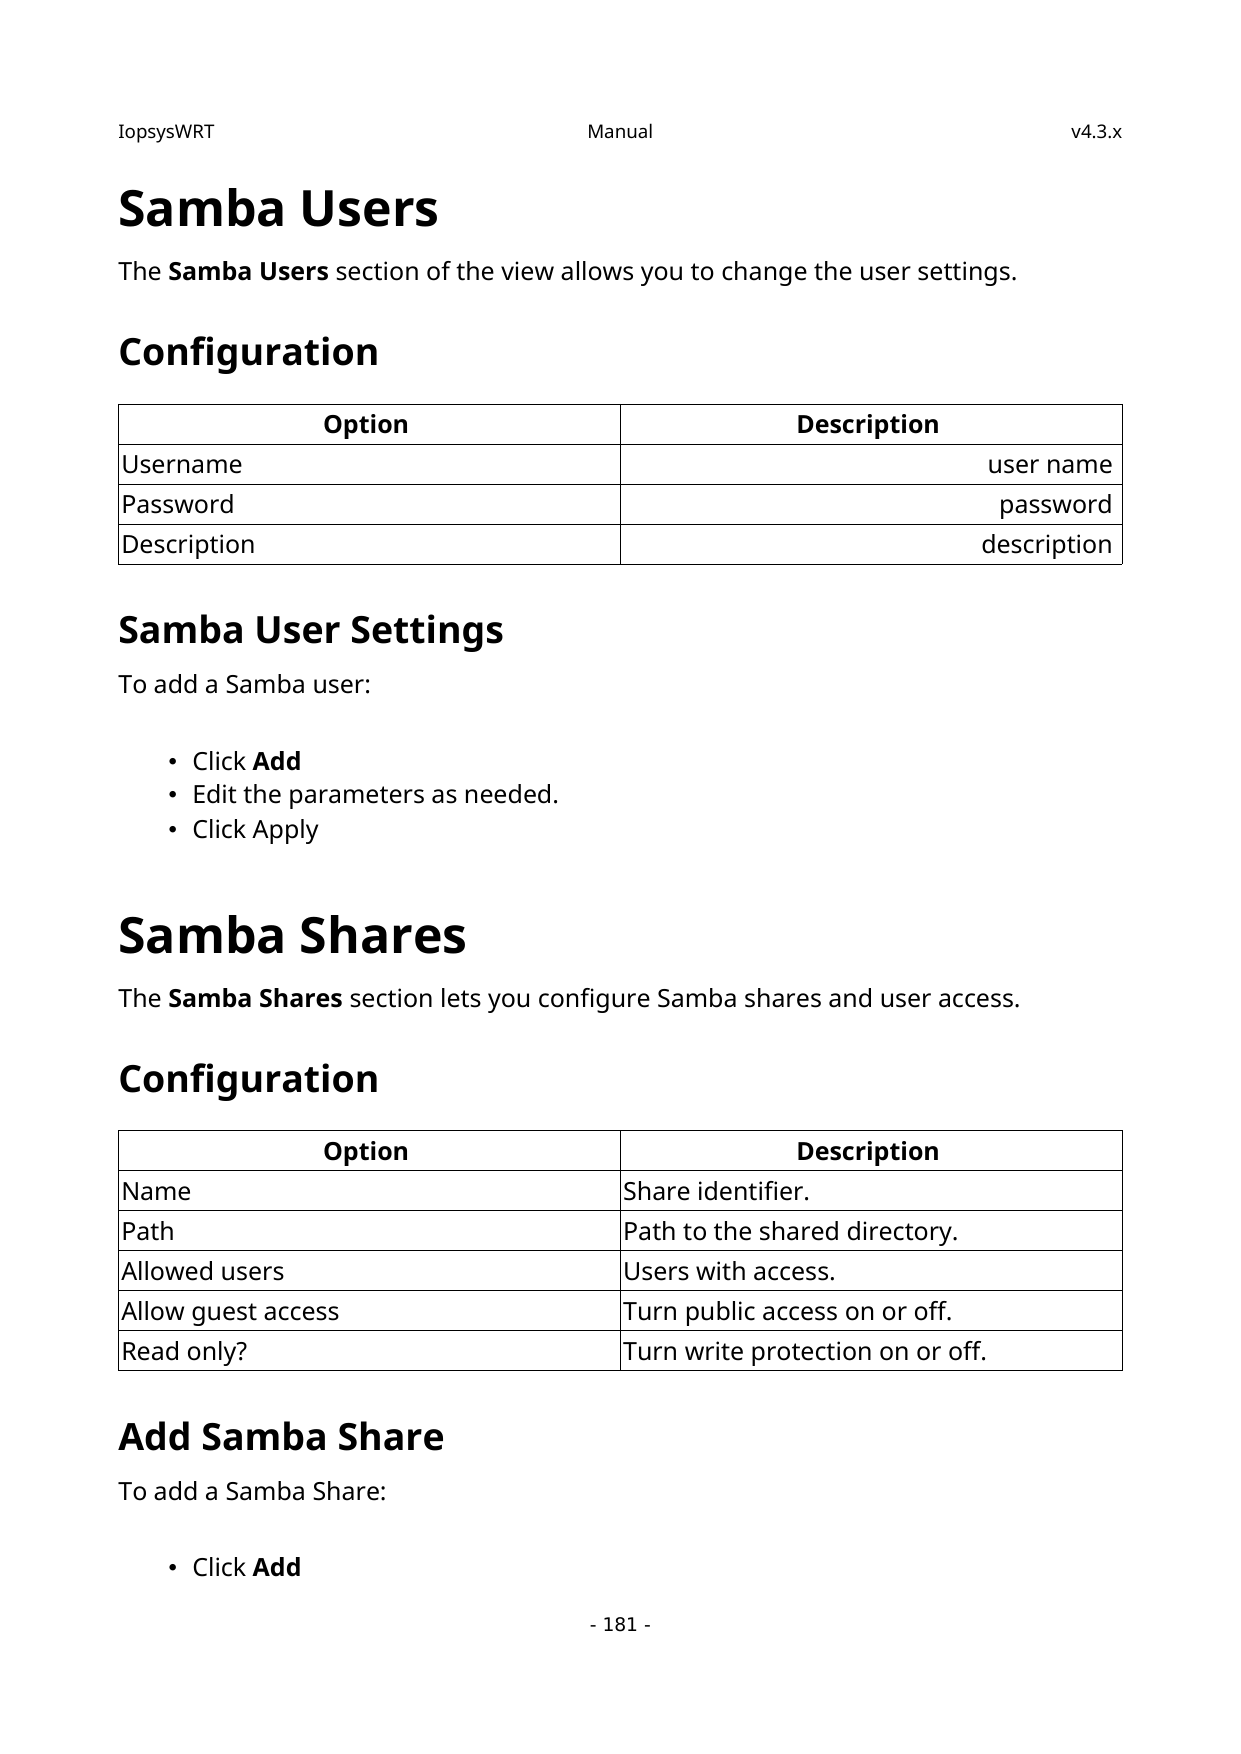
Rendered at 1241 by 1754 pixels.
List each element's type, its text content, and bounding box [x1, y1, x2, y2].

table_header Option [119, 1131, 620, 1170]
table_cell Share identifier. [621, 1171, 1122, 1210]
table_cell Password [119, 485, 620, 524]
table_cell Allow guest access [119, 1291, 620, 1330]
table_cell Read only? [119, 1331, 620, 1370]
subtitle Configuration [118, 325, 1122, 376]
table_cell Path [119, 1211, 620, 1250]
subtitle Configuration [118, 1052, 1122, 1103]
table_cell Turn public access on or off. [621, 1291, 1122, 1330]
text The Samba Shares section lets you configure Samba shares and user access. [118, 980, 1122, 1014]
table_header Description [621, 405, 1122, 444]
subtitle Add Samba Share [118, 1410, 1122, 1461]
list Click Add [177, 743, 1122, 777]
subtitle Samba User Settings [118, 603, 1122, 654]
table_cell Name [119, 1171, 620, 1210]
table_cell Path to the shared directory. [621, 1211, 1122, 1250]
table_cell Allowed users [119, 1251, 620, 1290]
table_cell Users with access. [621, 1251, 1122, 1290]
table_cell password [621, 485, 1122, 524]
table_cell Username [119, 445, 620, 484]
table_cell Description [119, 525, 620, 564]
text To add a Samba user: [118, 667, 1122, 701]
table_header Option [119, 405, 620, 444]
subtitle Samba Users [118, 173, 1122, 241]
table_cell Turn write protection on or off. [621, 1331, 1122, 1370]
list Edit the parameters as needed. [177, 777, 1122, 811]
list Click Apply [177, 811, 1122, 845]
text The Samba Users section of the view allows you to change the user settings. [118, 254, 1122, 288]
list Click Add [177, 1550, 1122, 1584]
text To add a Samba Share: [118, 1474, 1122, 1508]
table_cell user name [621, 445, 1122, 484]
table_cell description [621, 525, 1122, 564]
table_header Description [621, 1131, 1122, 1170]
subtitle Samba Shares [118, 900, 1122, 968]
